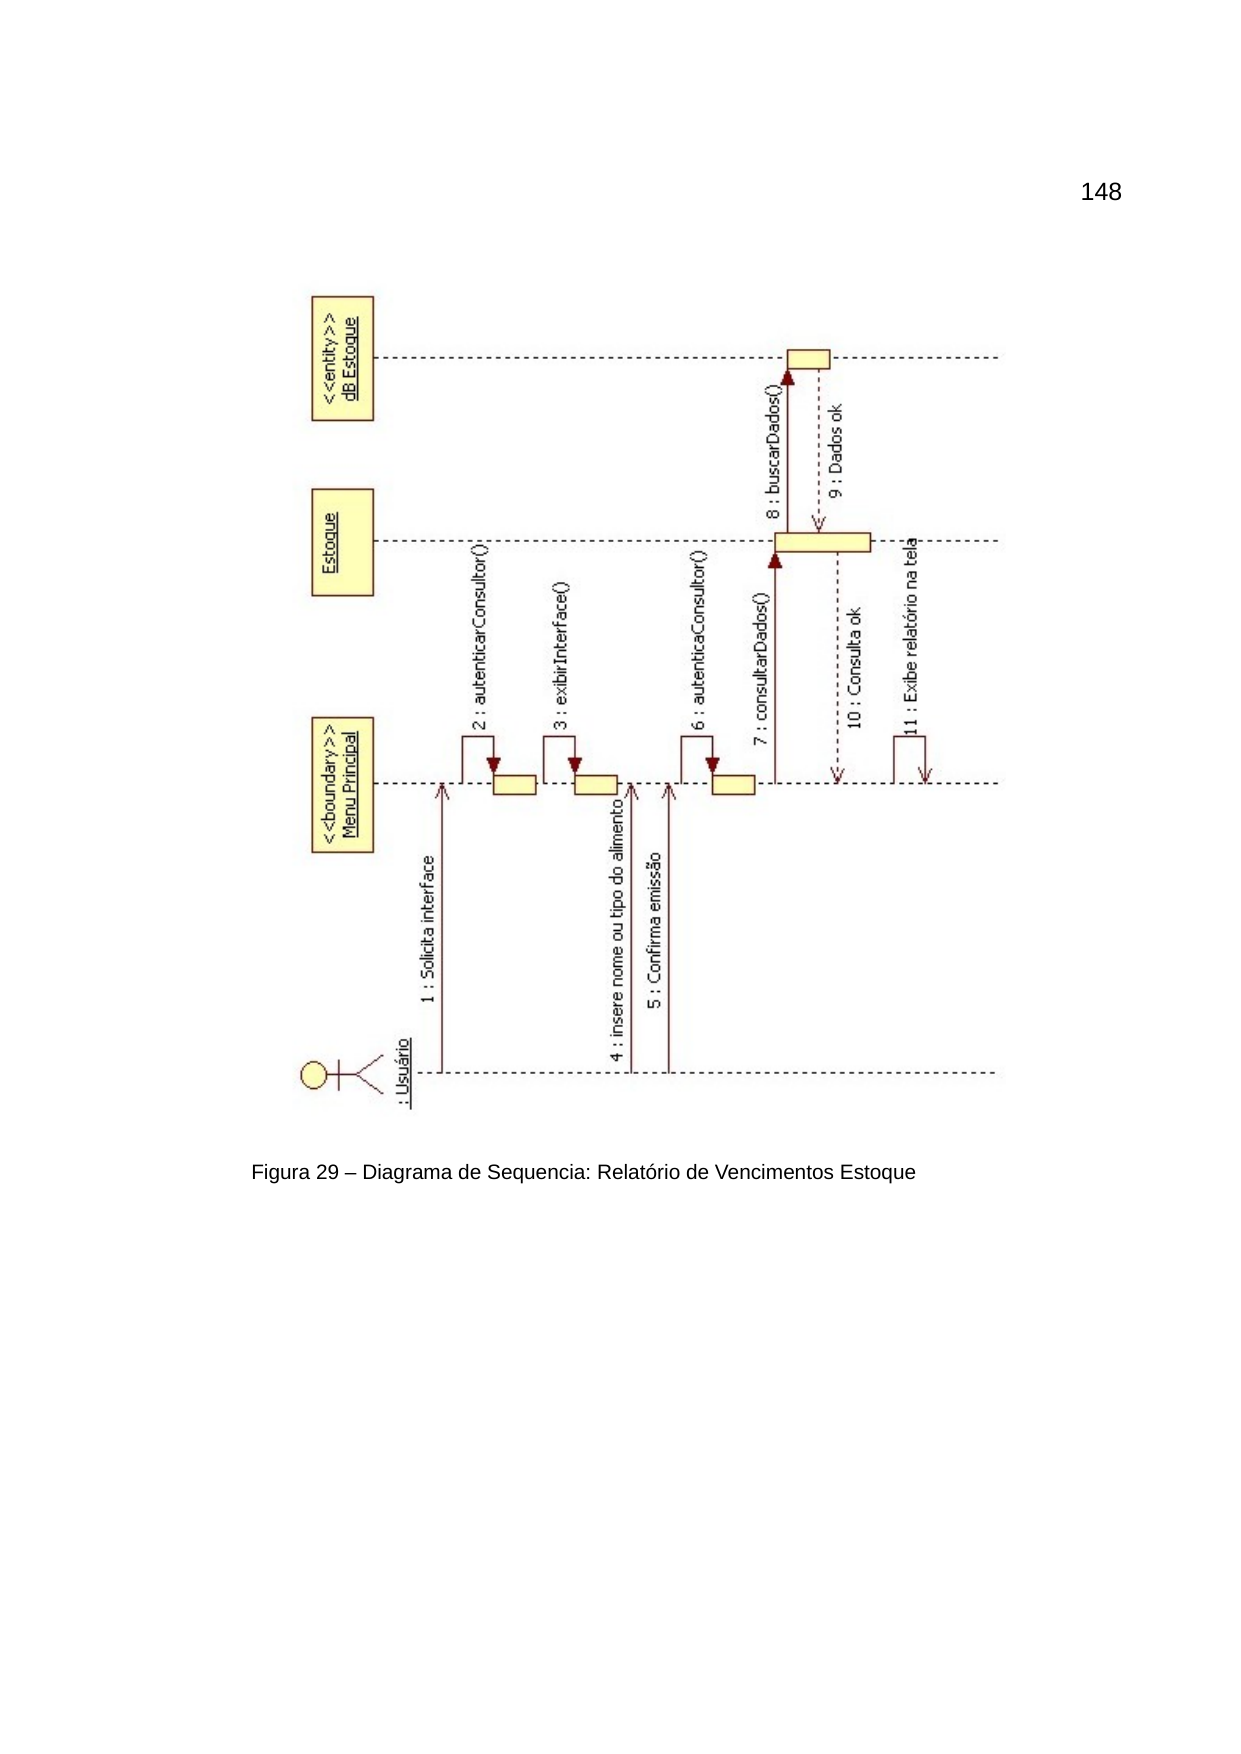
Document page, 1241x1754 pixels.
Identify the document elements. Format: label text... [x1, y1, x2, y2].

text Figura 29 – Diagrama de Sequencia: Relatório de Vencimentos Estoque [177, 1160, 1122, 1183]
picture [268, 265, 1031, 1160]
